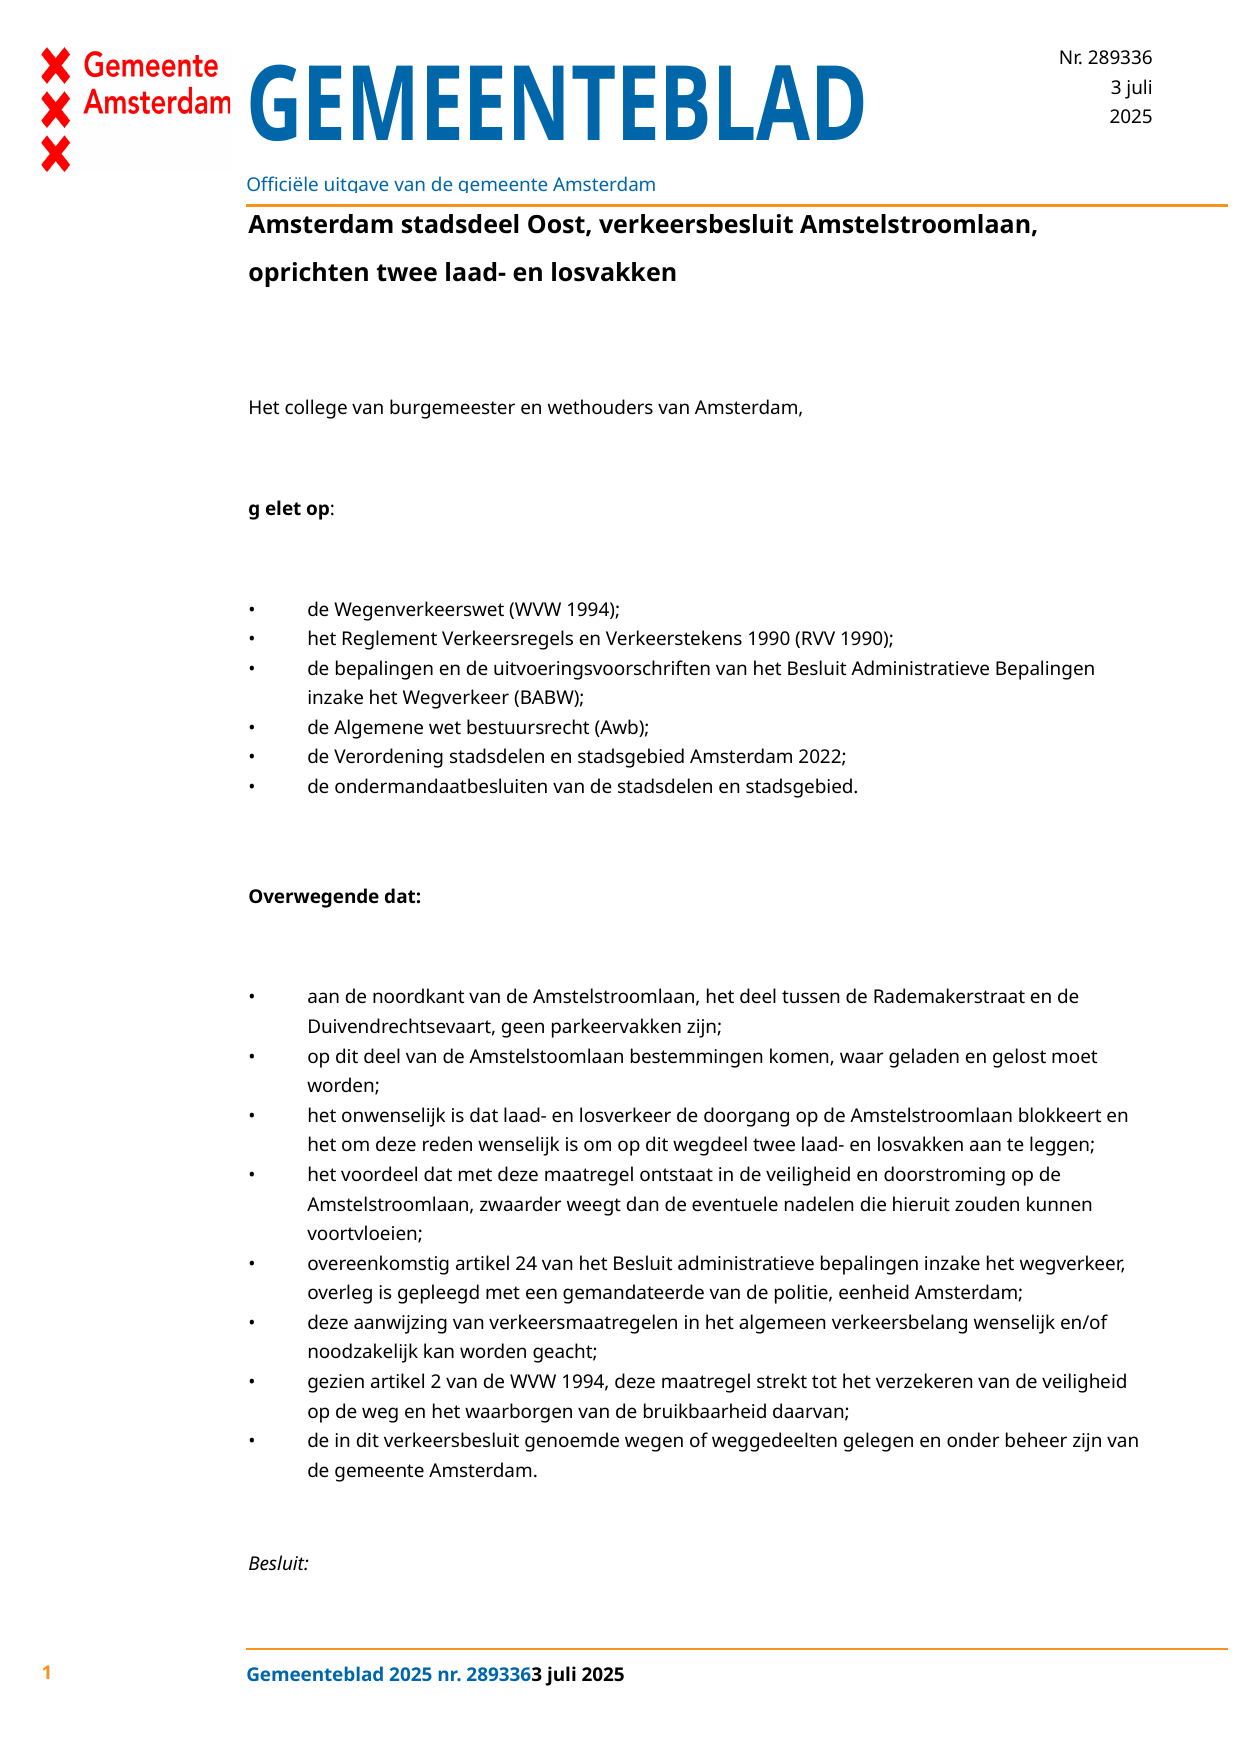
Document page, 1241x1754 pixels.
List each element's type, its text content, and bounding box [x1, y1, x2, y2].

list deze aanwijzing van verkeersmaatregelen in het algemeen verkeersbelang wenselijk en/of noodzakelijk kan worden geacht; [248, 1309, 1152, 1364]
picture [41, 47, 231, 172]
list het voordeel dat met deze maatregel ontstaat in de veiligheid en doorstroming op de Amstelstroomlaan, zwaarder weegt dan de eventuele nadelen die hieruit zouden kunnen voortvloeien; [248, 1161, 1152, 1246]
text Besluit: [248, 1551, 1152, 1576]
text g elet op: [248, 495, 1152, 521]
list gezien artikel 2 van de WVW 1994, deze maatregel strekt tot het verzekeren van de veiligheid op de weg en het waarborgen van de bruikbaarheid daarvan; [248, 1368, 1152, 1423]
text Overwegende dat: [248, 883, 1152, 908]
text Amsterdam stadsdeel Oost, verkeersbesluit Amstelstroomlaan, oprichten twee laad- en losvakken [248, 207, 1152, 288]
list de in dit verkeersbesluit genoemde wegen of weggedeelten gelegen en onder beheer zijn van de gemeente Amsterdam. [248, 1427, 1152, 1483]
list het Reglement Verkeersregels en Verkeerstekens 1990 (RVV 1990); [248, 625, 1152, 651]
list de Verordening stadsdelen en stadsgebied Amsterdam 2022; [248, 744, 1152, 769]
list de bepalingen en de uitvoeringsvoorschriften van het Besluit Administratieve Bepalingen inzake het Wegverkeer (BABW); [248, 655, 1152, 710]
list de Algemene wet bestuursrecht (Awb); [248, 714, 1152, 740]
text Het college van burgemeester en wethouders van Amsterdam, [248, 394, 1152, 420]
list overeenkomstig artikel 24 van het Besluit administratieve bepalingen inzake het wegverkeer, overleg is gepleegd met een gemandateerde van de politie, eenheid Amsterdam; [248, 1250, 1152, 1305]
list de ondermandaatbesluiten van de stadsdelen en stadsgebied. [248, 773, 1152, 799]
list op dit deel van de Amstelstoomlaan bestemmingen komen, waar geladen en gelost moet worden; [248, 1043, 1152, 1098]
list het onwenselijk is dat laad- en losverkeer de doorgang op de Amstelstroomlaan blokkeert en het om deze reden wenselijk is om op dit wegdeel twee laad- en losvakken aan te leggen; [248, 1102, 1152, 1157]
list de Wegenverkeerswet (WVW 1994); [248, 596, 1152, 621]
list aan de noordkant van de Amstelstroomlaan, het deel tussen de Rademakerstraat en de Duivendrechtsevaart, geen parkeervakken zijn; [248, 984, 1152, 1039]
